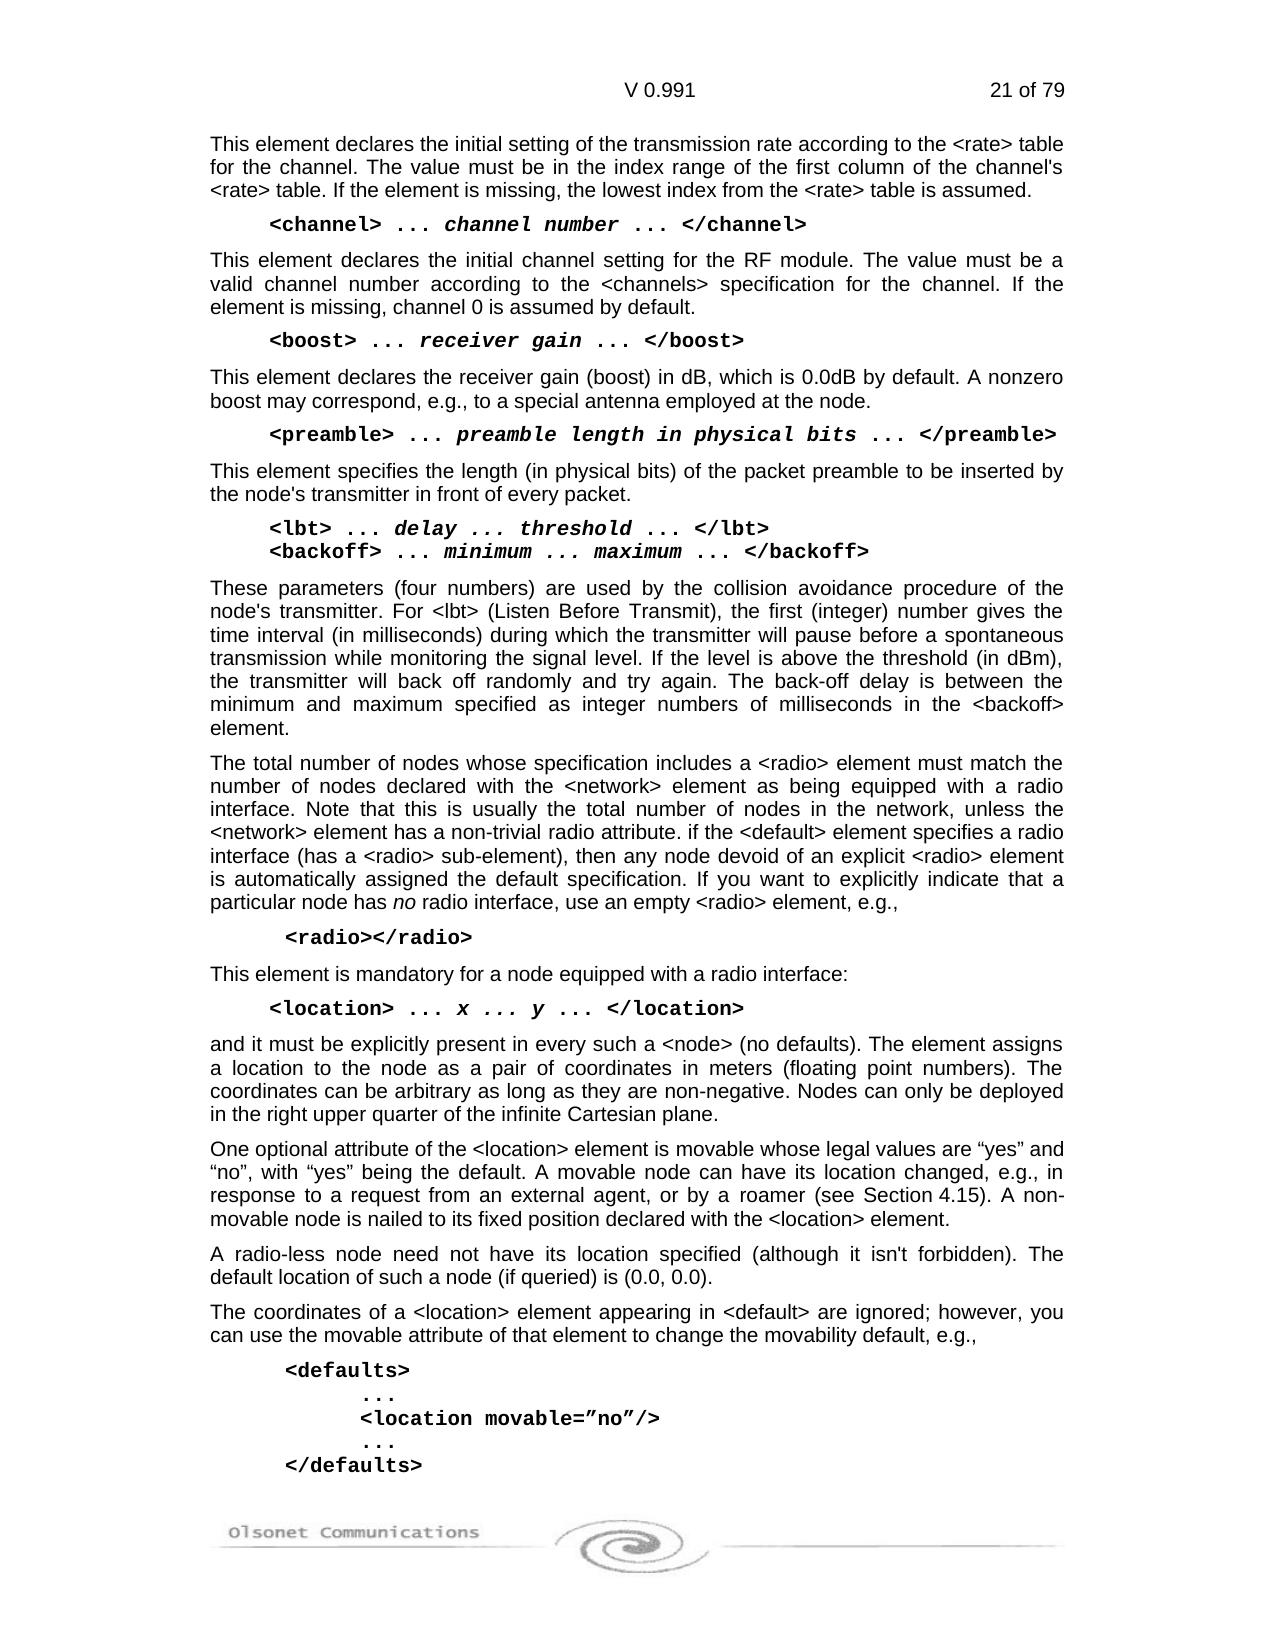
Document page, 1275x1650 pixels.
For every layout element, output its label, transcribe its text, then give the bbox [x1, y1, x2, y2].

text These parameters (four numbers) are used by the collision avoidance procedure of the node's transmitter. For <lbt> (Listen Before Transmit), the first (integer) number gives the time interval (in milliseconds) during which the transmitter will pause before a spontaneous transmission while monitoring the signal level. If the level is above the threshold (in dBm), the transmitter will back off randomly and try again. The back-off delay is between the minimum and maximum specified as integer numbers of milliseconds in the <backoff> element. [210, 577, 1065, 739]
text This element is mandatory for a node equipped with a radio interface: [210, 962, 1065, 986]
text <channel> ... channel number ... </channel> [269, 214, 1065, 237]
text The total number of nodes whose specification includes a <radio> element must match the number of nodes declared with the <network> element as being equipped with a radio interface. Note that this is usually the total number of nodes in the network, unless the <network> element has a non-trivial radio attribute. if the <default> element specifies a radio interface (has a <radio> sub-element), then any node devoid of an explicit <radio> element is automatically assigned the default specification. If you want to explicitly indicate that a particular node has no radio interface, use an empty <radio> element, e.g., [210, 751, 1065, 914]
text <lbt> ... delay ... threshold ... </lbt> [269, 518, 1065, 541]
text The coordinates of a <location> element appearing in <default> are ignored; however, you can use the movable attribute of that element to change the movability default, e.g., [210, 1301, 1065, 1347]
text <preamble> ... preamble length in physical bits ... </preamble> [269, 424, 1065, 448]
text <location> ... x ... y ... </location> [269, 997, 1065, 1021]
text A radio-less node need not have its location specified (although it isn't forbidden). The default location of such a node (if queried) is (0.0, 0.0). [210, 1242, 1065, 1289]
text and it must be explicitly present in every such a <node> (no defaults). The element assigns a location to the node as a pair of coordinates in meters (floating point numbers). The coordinates can be arbitrary as long as they are non-negative. Nodes can only be deployed in the right upper quarter of the infinite Cartesian plane. [210, 1033, 1065, 1126]
text <location movable=”no”/> [210, 1407, 1065, 1431]
text This element declares the initial setting of the transmission rate according to the <rate> table for the channel. The value must be in the index range of the first column of the channel's <rate> table. If the element is missing, the lowest index from the <rate> table is assumed. [210, 132, 1065, 202]
text </defaults> [210, 1455, 1065, 1478]
text <boost> ... receiver gain ... </boost> [269, 331, 1065, 354]
picture [210, 1504, 1065, 1596]
text <radio></radio> [210, 926, 1065, 951]
text One optional attribute of the <location> element is movable whose legal values are “yes” and “no”, with “yes” being the default. A movable node can have its location changed, e.g., in response to a request from an external agent, or by a roamer (see Section 4.15). A non-movable node is nailed to its fixed position declared with the <location> element. [210, 1138, 1065, 1231]
text ... [210, 1384, 1065, 1407]
text This element declares the initial channel setting for the RF module. The value must be a valid channel number according to the <channels> specification for the channel. If the element is missing, channel 0 is assumed by default. [210, 249, 1065, 319]
text <defaults> [210, 1359, 1065, 1384]
text <backoff> ... minimum ... maximum ... </backoff> [269, 541, 1065, 565]
text ... [210, 1431, 1065, 1455]
text This element specifies the length (in physical bits) of the packet preamble to be inserted by the node's transmitter in front of every packet. [210, 459, 1065, 506]
text This element declares the receiver gain (boost) in dB, which is 0.0dB by default. A nonzero boost may correspond, e.g., to a special antenna employed at the node. [210, 366, 1065, 412]
